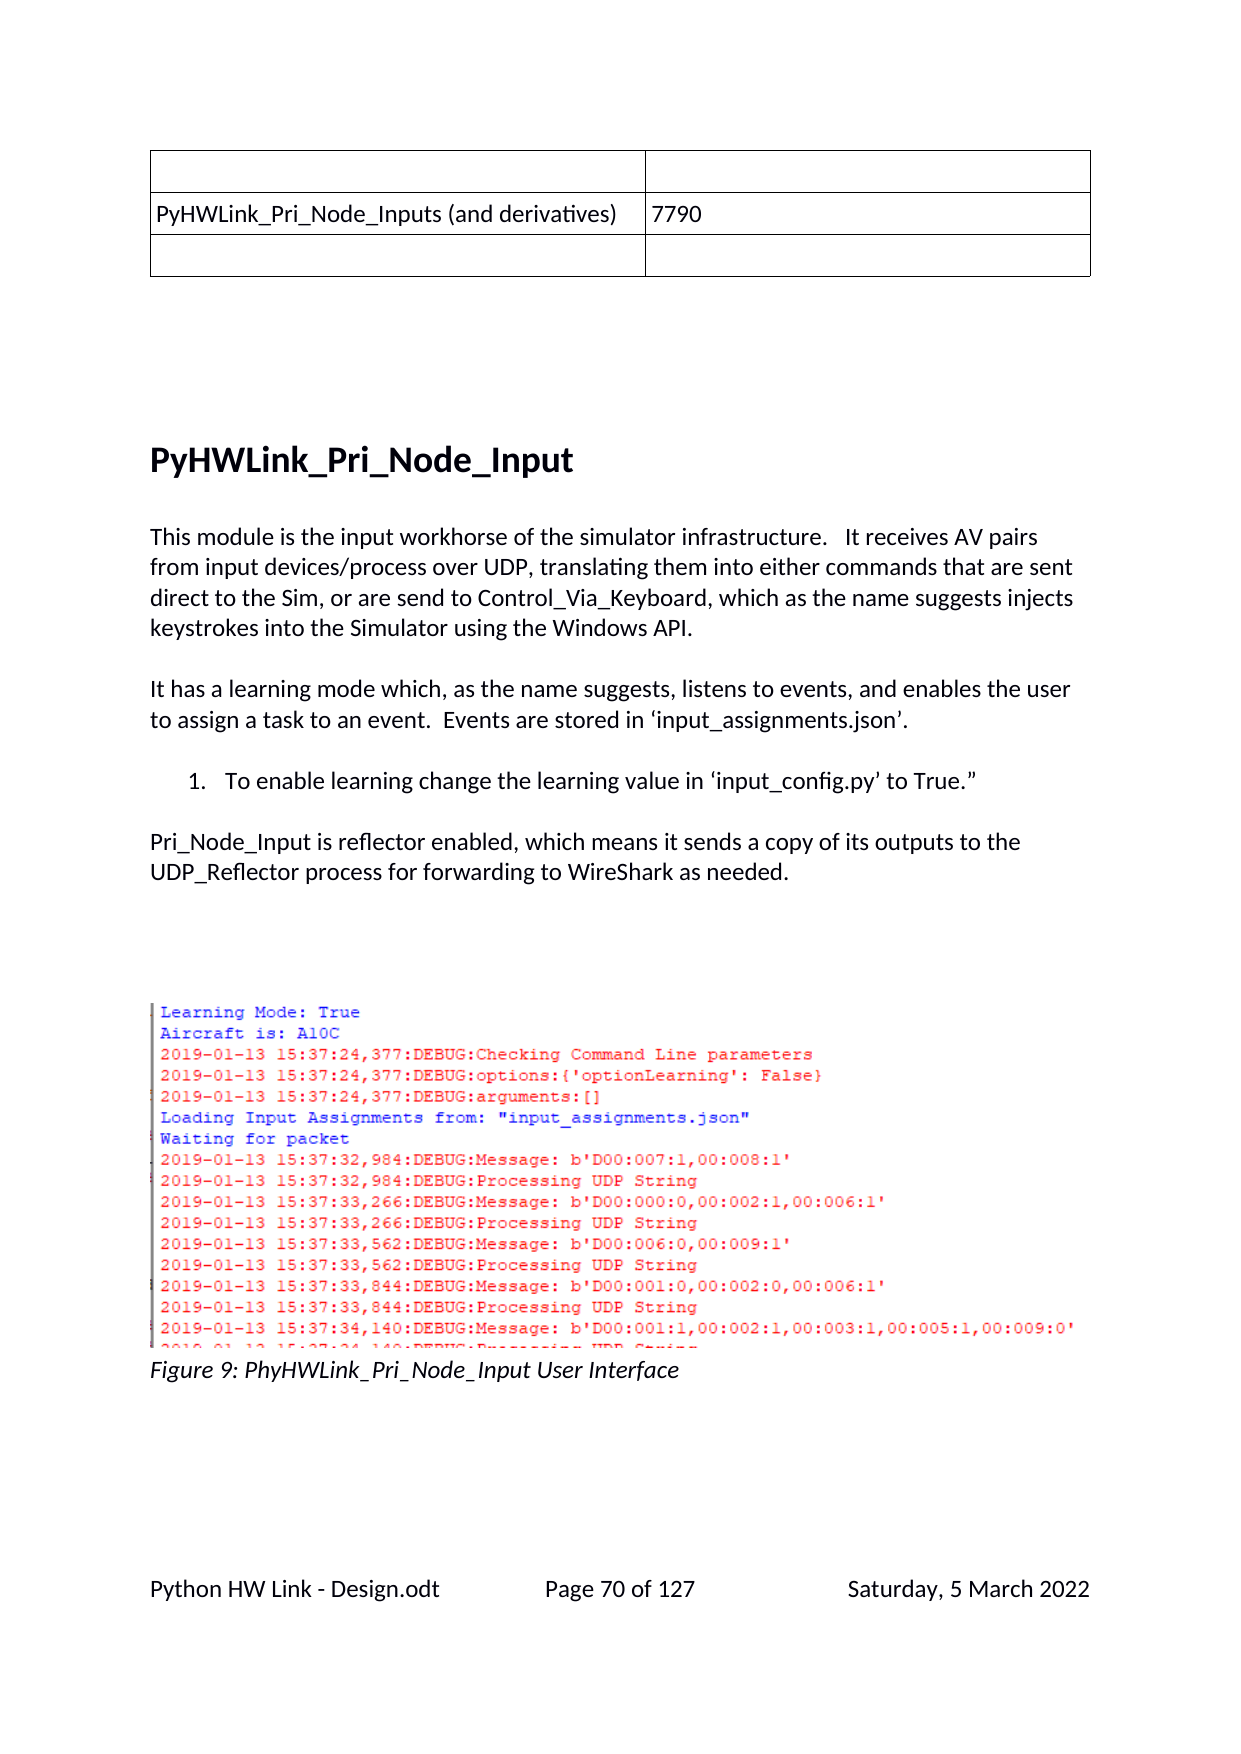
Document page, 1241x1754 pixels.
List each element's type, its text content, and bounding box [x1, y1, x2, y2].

text Figure 9: PhyHWLink_Pri_Node_Input User Interface [150, 1348, 1090, 1385]
table_cell [151, 235, 645, 276]
table_cell [151, 151, 645, 192]
text This module is the input workhorse of the simulator infrastructure. It receives AV pairs from input devices/process over UDP, translating them into either commands that are sent direct to the Sim, or are send to Control_Via_Keyboard, which as the name suggests injects keystrokes into the Simulator using the Windows API. [150, 521, 1090, 643]
subtitle PyHWLink_Pri_Node_Input [150, 436, 1090, 482]
text It has a learning mode which, as the name suggests, listens to events, and enables the user to assign a task to an event. Events are stored in ‘input_assignments.json’. [150, 673, 1090, 734]
text Pri_Node_Input is reflector enabled, which means it sends a copy of its outputs to the UDP_Reflector process for forwarding to WireShark as needed. [150, 826, 1090, 887]
table_cell [646, 151, 1090, 192]
table_cell 7790 [646, 193, 1090, 234]
list To enable learning change the learning value in ‘input_config.py’ to True.” [187, 765, 1090, 795]
table_cell [646, 235, 1090, 276]
table_cell PyHWLink_Pri_Node_Inputs (and derivatives) [151, 193, 645, 234]
picture [150, 1003, 1091, 1348]
